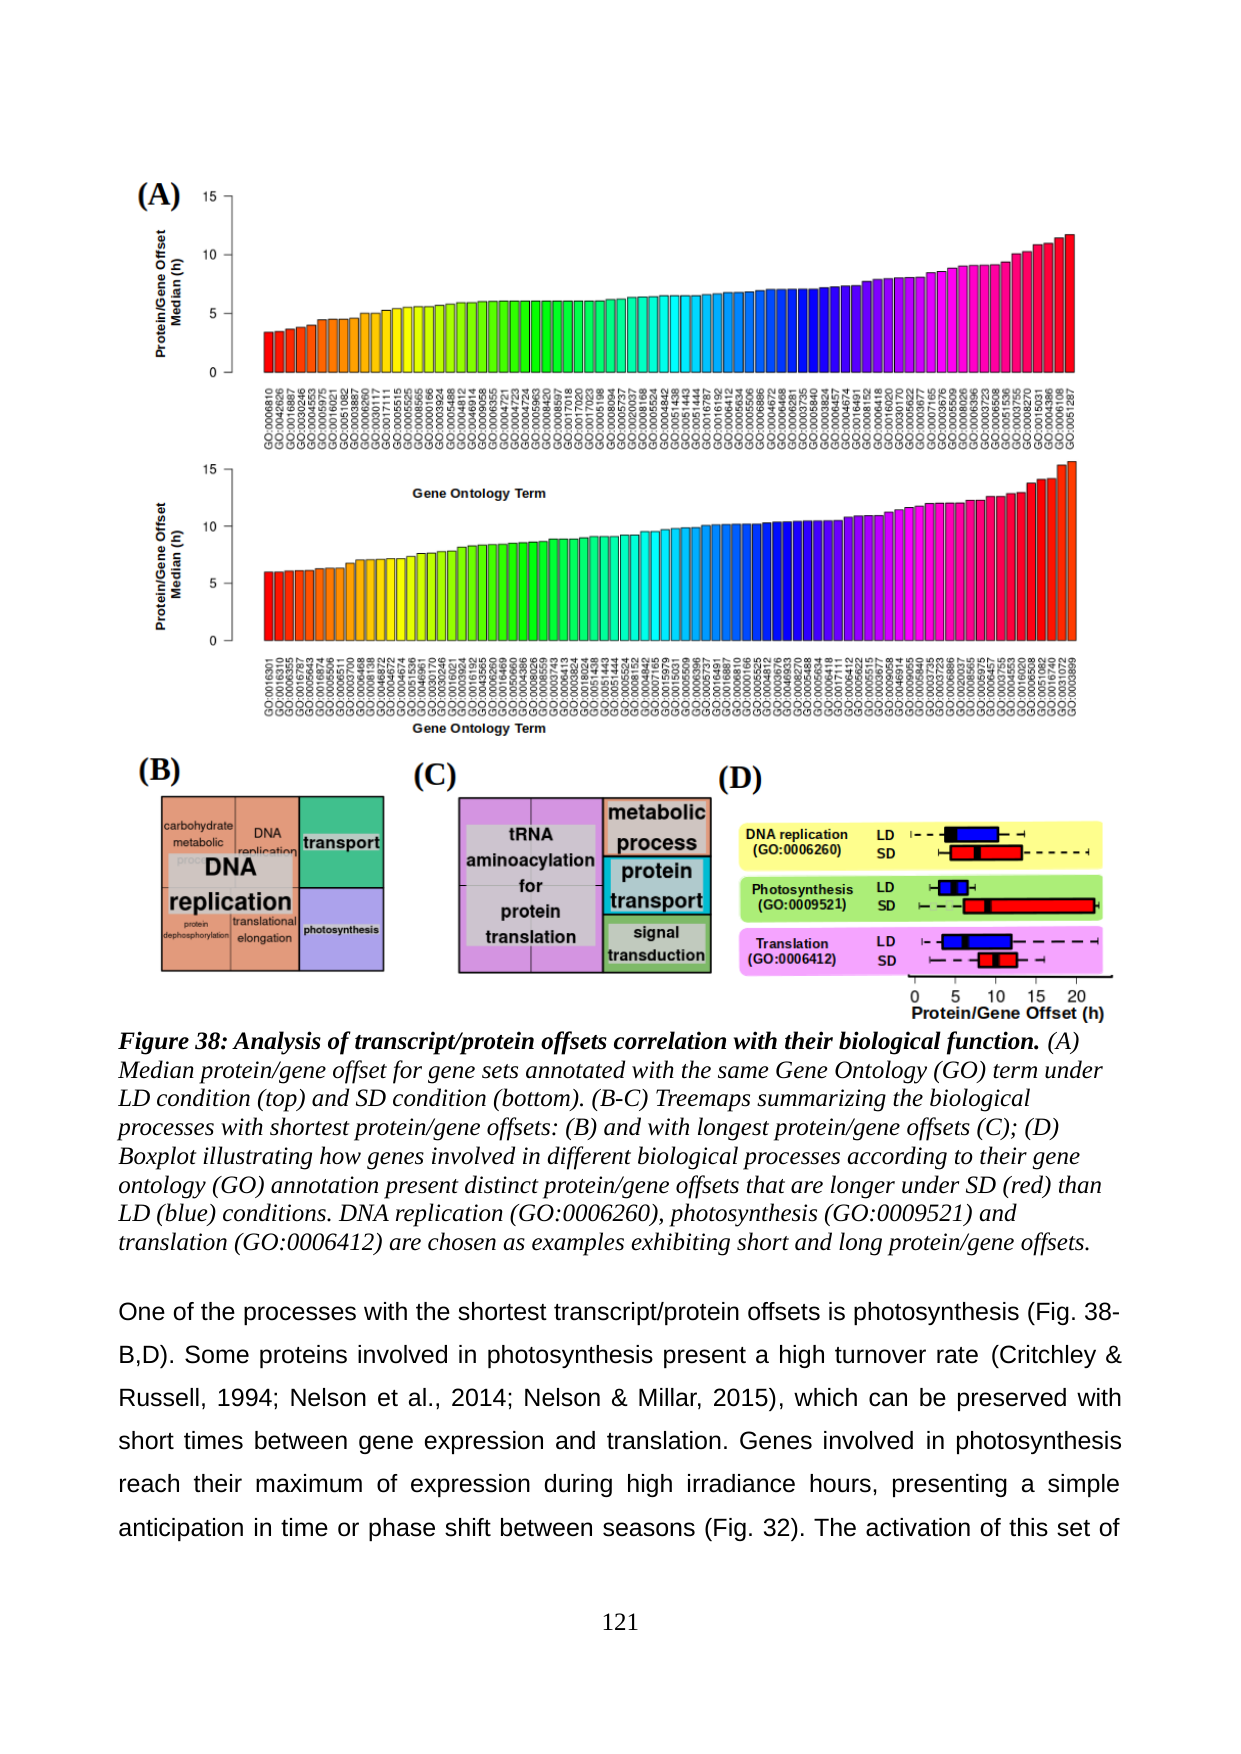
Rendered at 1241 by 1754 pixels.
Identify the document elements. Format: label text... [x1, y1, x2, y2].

text Figure 38: Analysis of transcript/protein offsets correlation with their biological function. (A) Median protein/gene offset for gene sets annotated with the same Gene Ontology (GO) term under LD condition (top) and SD condition (bottom). (B-C) Treemaps summarizing the biological processes with shortest protein/gene offsets: (B) and with longest protein/gene offsets (C); (D) Boxplot illustrating how genes involved in different biological processes according to their gene ontology (GO) annotation present distinct protein/gene offsets that are longer under SD (red) than LD (blue) conditions. DNA replication (GO:0006260), photosynthesis (GO:0009521) and translation (GO:0006412) are chosen as examples exhibiting short and long protein/gene offsets. [118, 1026, 1122, 1256]
text One of the processes with the shortest transcript/protein offsets is photosynthesis (Fig. 38-B,D). Some proteins involved in photosynthesis present a high turnover rate (Critchley & Russell, 1994; Nelson et al., 2014; Nelson & Millar, 2015)⁠, which can be preserved with short times between gene expression and translation. Genes involved in photosynthesis reach their maximum of expression during high irradiance hours, presenting a simple anticipation in time or phase shift between seasons (Fig. 32). The activation of this set of [118, 1256, 1122, 1541]
picture [118, 176, 1123, 1026]
